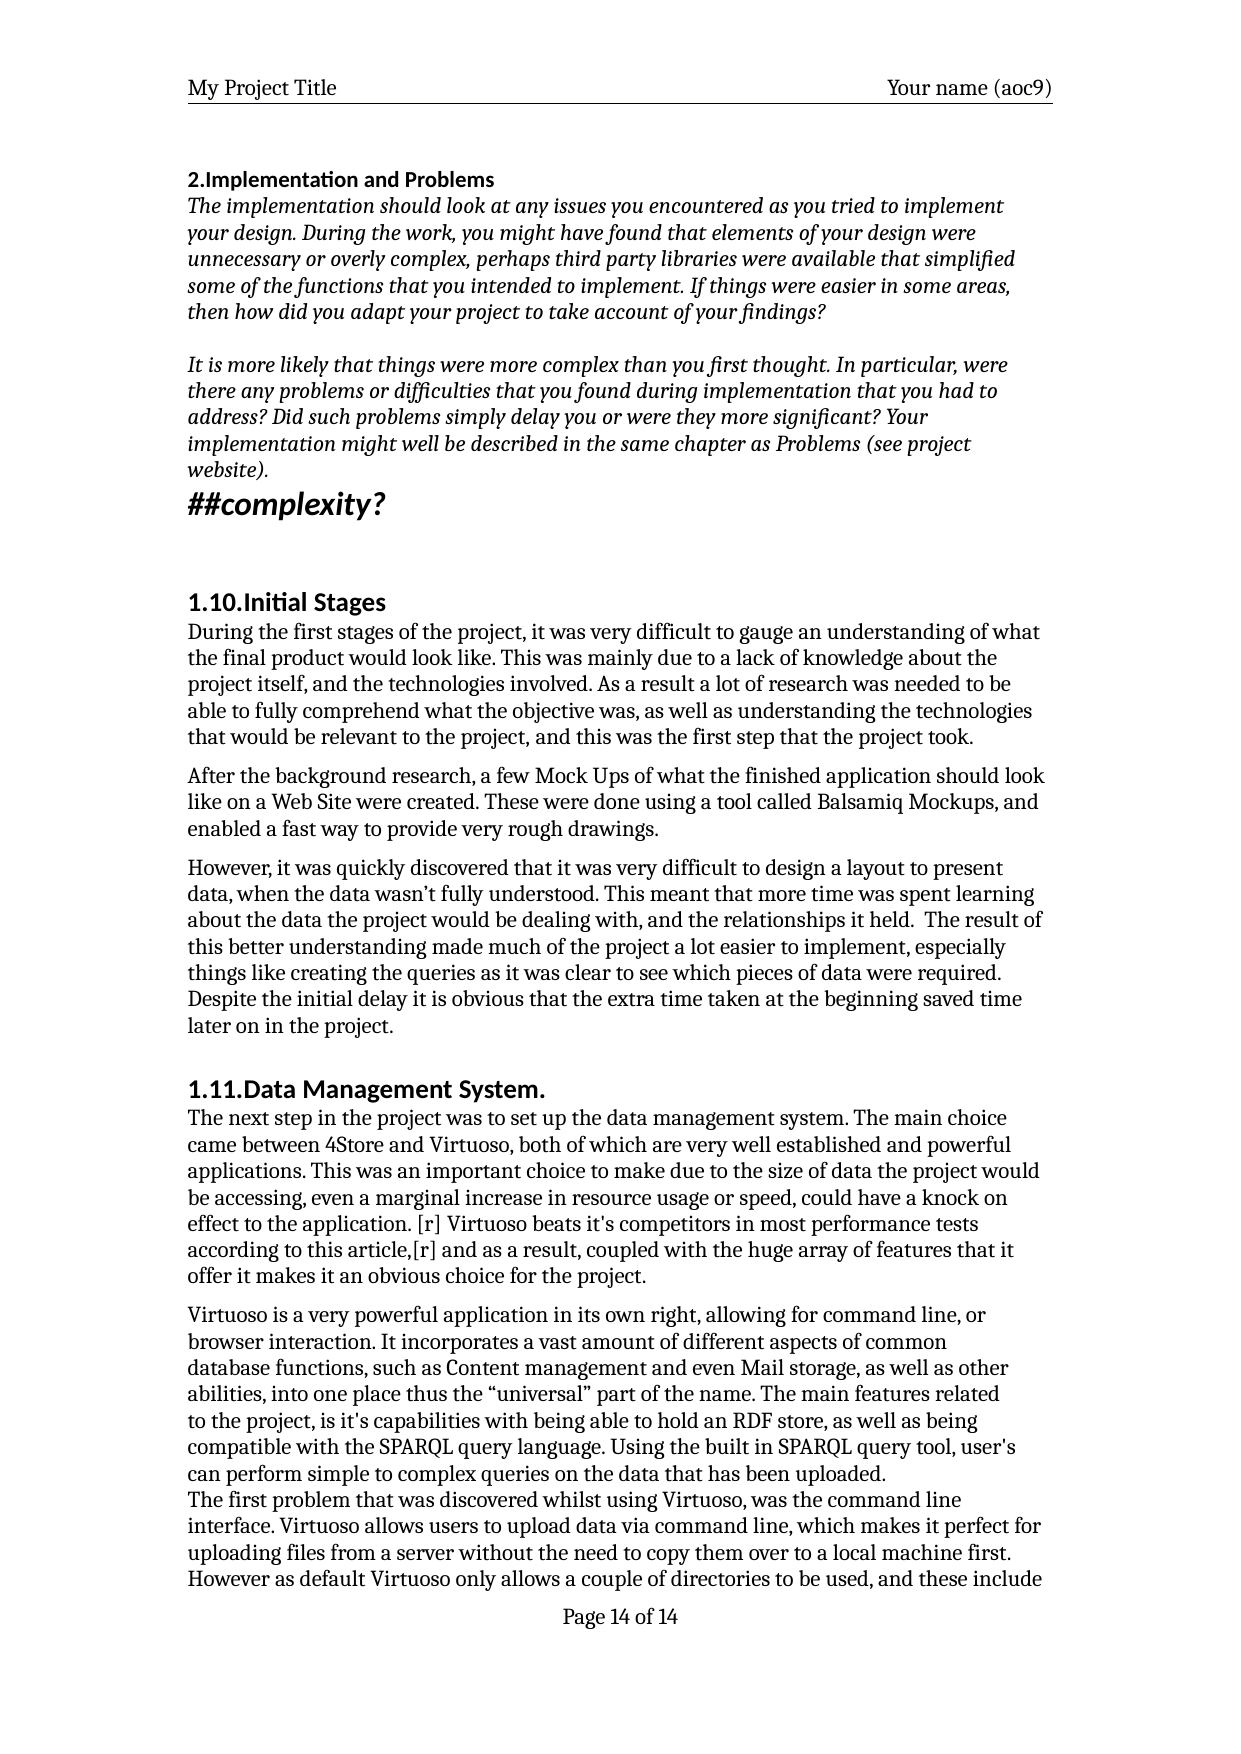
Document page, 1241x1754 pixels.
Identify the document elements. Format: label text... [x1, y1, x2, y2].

text compatible with the SPARQL query language. Using the built in SPARQL query tool, user's can perform simple to complex queries on the data that has been uploaded. [187, 1434, 1053, 1487]
text It is more likely that things were more complex than you first thought. In particular, were there any problems or difficulties that you found during implementation that you had to address? Did such problems simply delay you or were they more significant? Your implementation might well be described in the same chapter as Problems (see project website). [187, 351, 1053, 483]
text ##complexity? [187, 483, 1053, 524]
subtitle Data Management System. [187, 1072, 1053, 1105]
text However, it was quickly discovered that it was very difficult to design a layout to present data, when the data wasn’t fully understood. This meant that more time was spent learning about the data the project would be dealing with, and the relationships it held. The result of this better understanding made much of the project a lot easier to implement, especially things like creating the queries as it was clear to see which pieces of data were required. Despite the initial delay it is obvious that the extra time taken at the beginning saved time later on in the project. [187, 854, 1053, 1039]
text After the background research, a few Mock Ups of what the finished application should look like on a Web Site were created. These were done using a tool called Balsamiq Mockups, and enabled a fast way to provide very rough drawings. [187, 763, 1053, 842]
text Virtuoso is a very powerful application in its own right, allowing for command line, or [187, 1302, 1053, 1328]
text The first problem that was discovered whilst using Virtuoso, was the command line interface. Virtuoso allows users to upload data via command line, which makes it perfect for uploading files from a server without the need to copy them over to a local machine first. However as default Virtuoso only allows a couple of directories to be used, and these include [187, 1487, 1053, 1592]
text During the first stages of the project, it was very difficult to gauge an understanding of what the final product would look like. This was mainly due to a lack of knowledge about the project itself, and the technologies involved. As a result a lot of research was needed to be able to fully comprehend what the objective was, as well as understanding the technologies that would be relevant to the project, and this was the first step that the project took. [187, 618, 1053, 750]
text The implementation should look at any issues you encountered as you tried to implement your design. During the work, you might have found that elements of your design were unnecessary or overly complex, perhaps third party libraries were available that simplified some of the functions that you intended to implement. If things were easier in some areas, then how did you adapt your project to take account of your findings? [187, 193, 1053, 325]
text database functions, such as Content management and even Mail storage, as well as other [187, 1355, 1053, 1381]
text abilities, into one place thus the “universal” part of the name. The main features related [187, 1381, 1053, 1408]
text The next step in the project was to set up the data management system. The main choice came between 4Store and Virtuoso, both of which are very well established and powerful applications. This was an important choice to make due to the size of data the project would be accessing, even a marginal increase in resource usage or speed, could have a knock on effect to the application. [r] Virtuoso beats it's competitors in most performance tests according to this article,[r] and as a result, coupled with the huge array of features that it offer it makes it an obvious choice for the project. [187, 1105, 1053, 1290]
subtitle Initial Stages [187, 586, 1053, 618]
text to the project, is it's capabilities with being able to hold an RDF store, as well as being [187, 1408, 1053, 1434]
subtitle Implementation and Problems [187, 165, 1053, 193]
text browser interaction. It incorporates a vast amount of different aspects of common [187, 1328, 1053, 1355]
